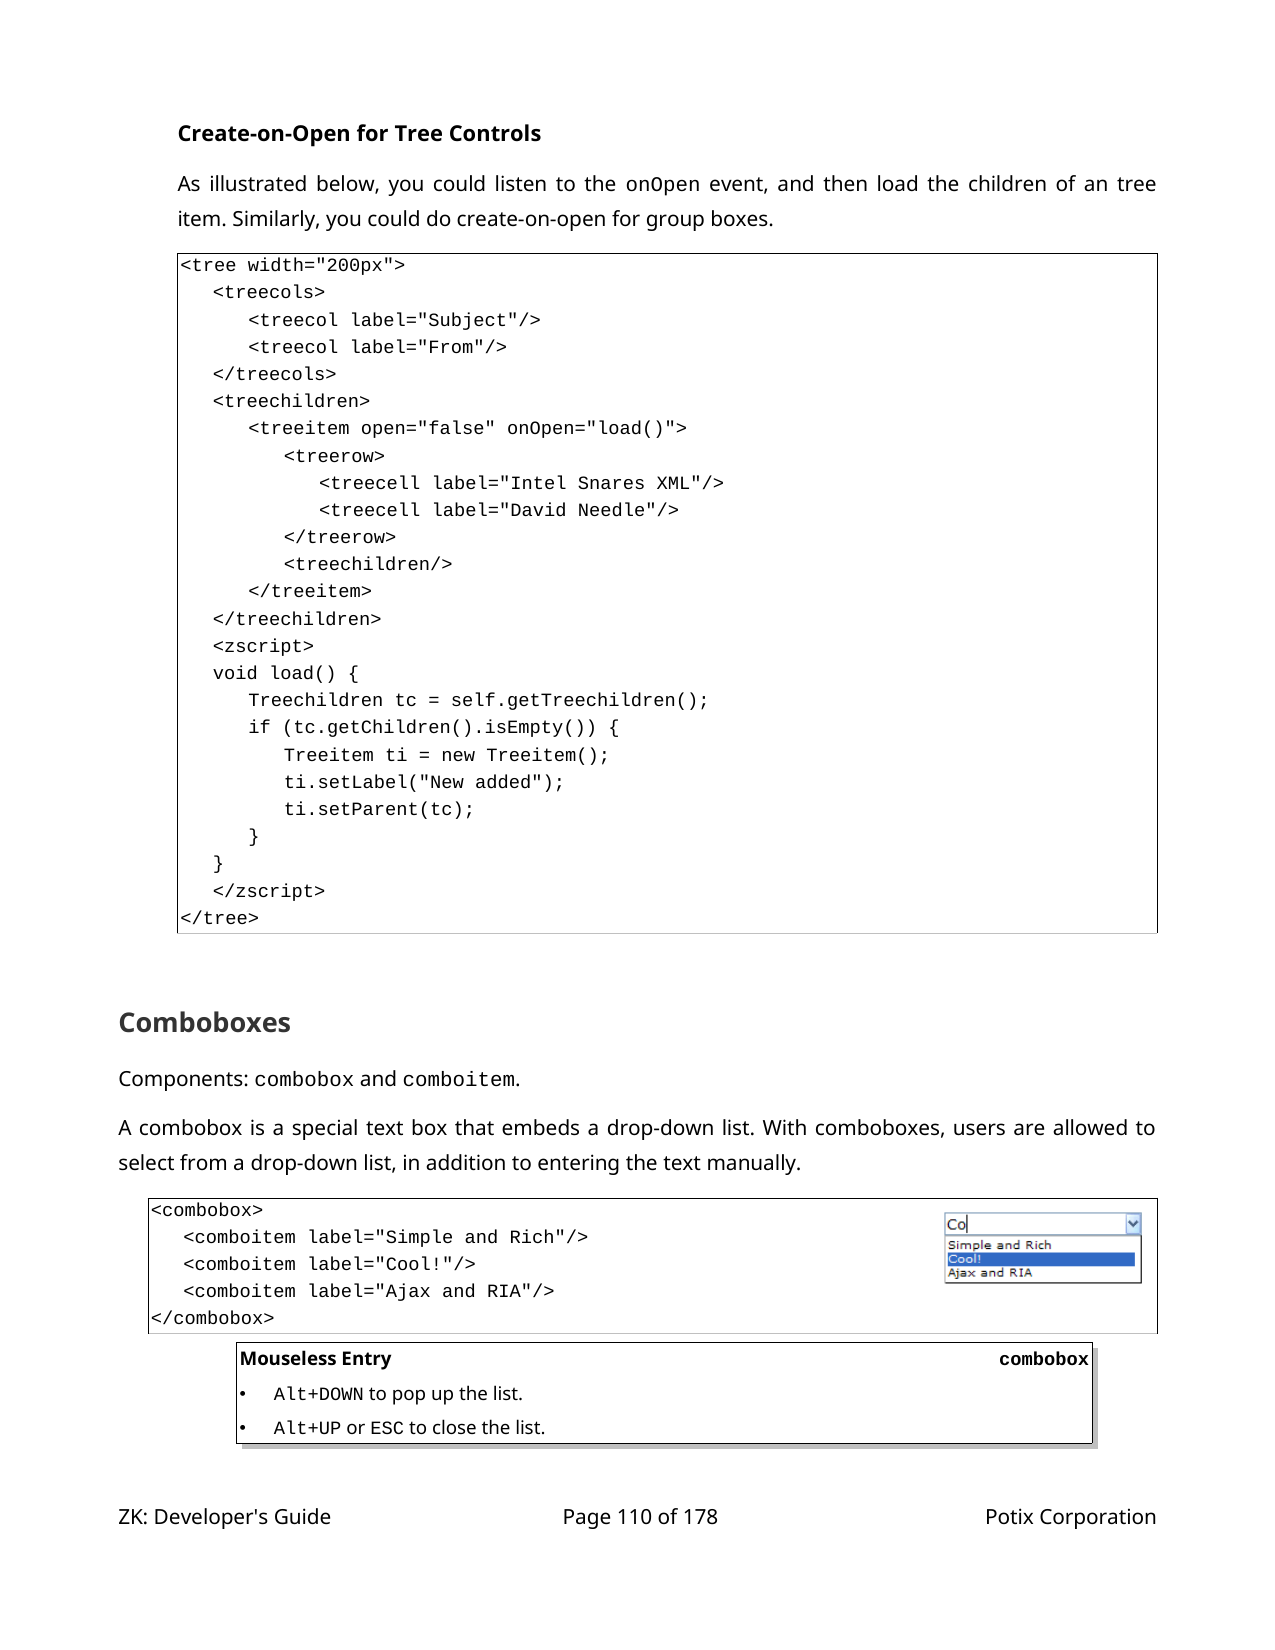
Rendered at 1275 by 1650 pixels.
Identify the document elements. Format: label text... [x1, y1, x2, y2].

text <zscript> [178, 634, 1157, 658]
text </tree> [178, 906, 1157, 933]
picture [941, 1209, 1150, 1287]
text } [178, 851, 1157, 876]
text } [178, 824, 1157, 848]
text </treechildren> [178, 607, 1157, 631]
text <treecell label="David Needle"/> [178, 498, 1157, 522]
text <tree width="200px"> [178, 254, 1157, 277]
text Treechildren tc = self.getTreechildren(); [178, 688, 1157, 712]
text A combobox is a special text box that embeds a drop-down list. With comboboxes, users are allowed to select from a drop-down list, in addition to entering the text manually. [118, 1113, 1157, 1177]
text <combobox> [149, 1199, 1157, 1222]
text </treecols> [178, 362, 1157, 386]
text As illustrated below, you could listen to the onOpen event, and then load the children of an tree item. Similarly, you could do create-on-open for group boxes. [177, 169, 1157, 232]
text <treechildren/> [178, 552, 1157, 576]
text <treecol label="From"/> [178, 335, 1157, 359]
text <comboitem label="Ajax and RIA"/> [149, 1279, 1157, 1303]
text <treerow> [178, 443, 1157, 468]
text <treecols> [178, 280, 1157, 304]
subtitle Create-on-Open for Tree Controls [177, 118, 1157, 148]
text void load() { [178, 661, 1157, 685]
list Alt+DOWN to pop up the list. [237, 1377, 1092, 1406]
text <treechildren> [178, 389, 1157, 413]
text </combobox> [149, 1306, 1157, 1333]
text ti.setParent(tc); [178, 797, 1157, 821]
text </treerow> [178, 525, 1157, 549]
text Components: combobox and comboitem. [118, 1064, 1157, 1093]
list Alt+UP or ESC to close the list. [237, 1411, 1092, 1443]
text <treeitem open="false" onOpen="load()"> [178, 416, 1157, 441]
text if (tc.getChildren().isEmpty()) { [178, 715, 1157, 739]
text Treeitem ti = new Treeitem(); [178, 742, 1157, 767]
text <comboitem label="Simple and Rich"/> [149, 1224, 941, 1249]
subtitle Comboboxes [118, 1004, 1157, 1041]
text <comboitem label="Cool!"/> [149, 1252, 941, 1276]
text <treecol label="Subject"/> [178, 307, 1157, 332]
text ti.setLabel("New added"); [178, 770, 1157, 794]
text </zscript> [178, 878, 1157, 903]
text Mouseless Entry combobox [237, 1343, 1092, 1371]
text <treecell label="Intel Snares XML"/> [178, 471, 1157, 495]
text </treeitem> [178, 579, 1157, 604]
